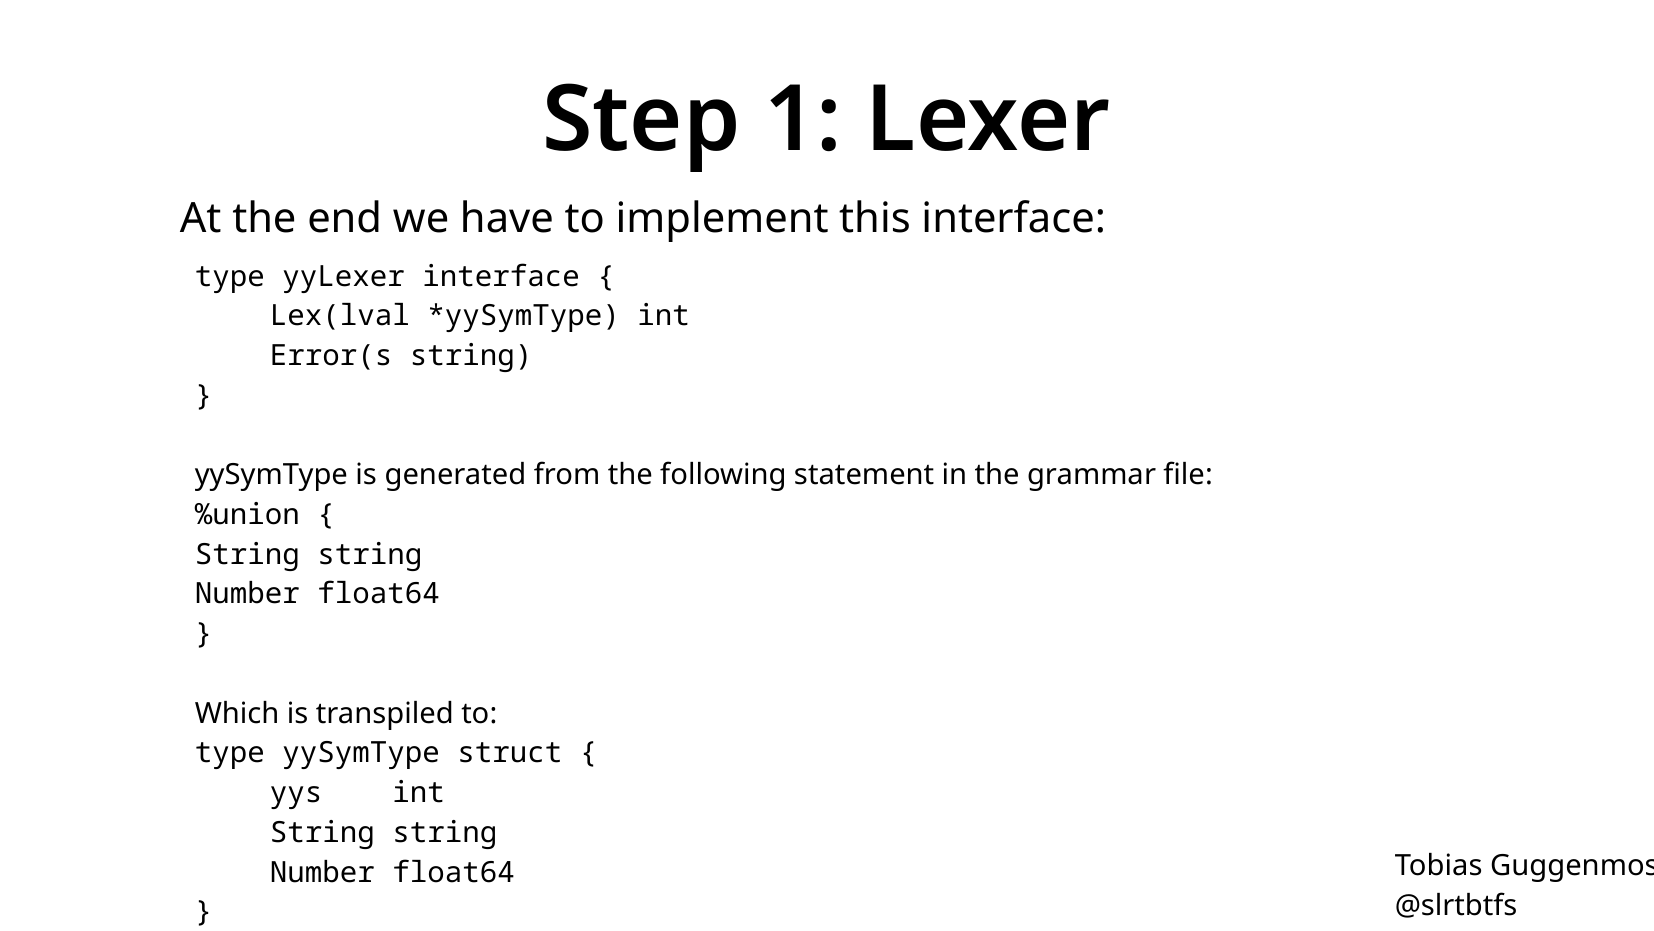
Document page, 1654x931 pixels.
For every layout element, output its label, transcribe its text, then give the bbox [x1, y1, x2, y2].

text_box At the end we have to implement this interface: [165, 180, 1038, 248]
text_box type yyLexer interface { Lex(lval *yySymType) int Error(s string) } yySymType is generated from the following statement in the grammar file: %union { String string Number float64 } Which is transpiled to: type yySymType struct { yys int String string Number float64 } [180, 247, 1396, 887]
title Step 1: Lexer [82, 37, 1571, 193]
